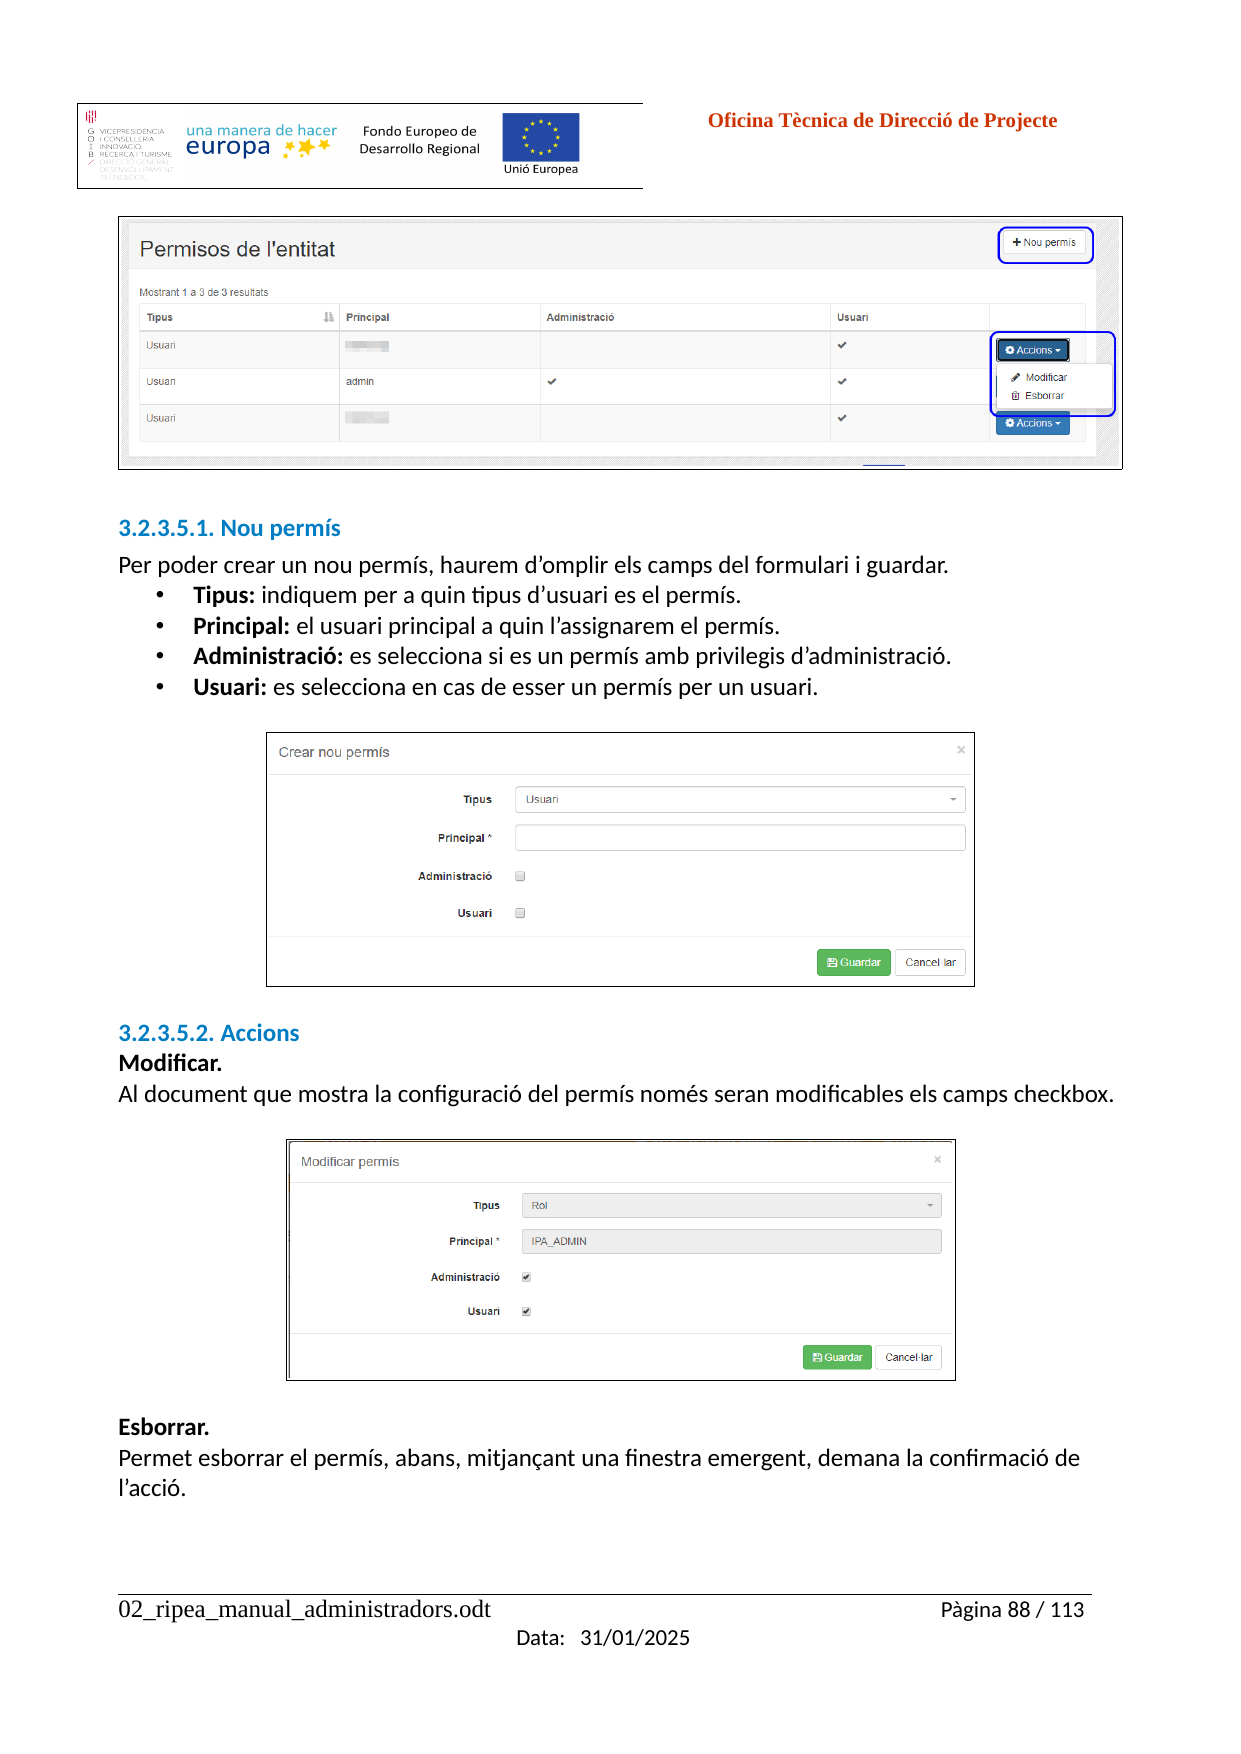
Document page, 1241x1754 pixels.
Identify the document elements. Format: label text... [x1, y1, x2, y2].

picture [268, 735, 972, 984]
picture [288, 1141, 952, 1378]
list Administració: es selecciona si es un permís amb privilegis d’administració. [156, 640, 1122, 671]
text Al document que mostra la configuració del permís només seran modificables els camps checkbox. [118, 1078, 1122, 1108]
picture [121, 219, 1119, 466]
text Per poder crear un nou permís, haurem d’omplir els camps del formulari i guardar. [118, 549, 1122, 579]
picture [184, 108, 585, 182]
picture [82, 108, 178, 182]
text Modificar. [118, 1047, 1122, 1078]
list Principal: el usuari principal a quin l’assignarem el permís. [156, 610, 1122, 640]
list Tipus: indiquem per a quin tipus d’usuari es el permís. [156, 579, 1122, 610]
subtitle 3.2.3.5.1. Nou permís [118, 512, 1122, 542]
list Usuari: es selecciona en cas de esser un permís per un usuari. [156, 671, 1122, 701]
subtitle 3.2.3.5.2. Accions [118, 1017, 1122, 1047]
text Esborrar. [118, 1411, 1122, 1442]
text Permet esborrar el permís, abans, mitjançant una finestra emergent, demana la confirmació de l’acció. [118, 1442, 1122, 1503]
